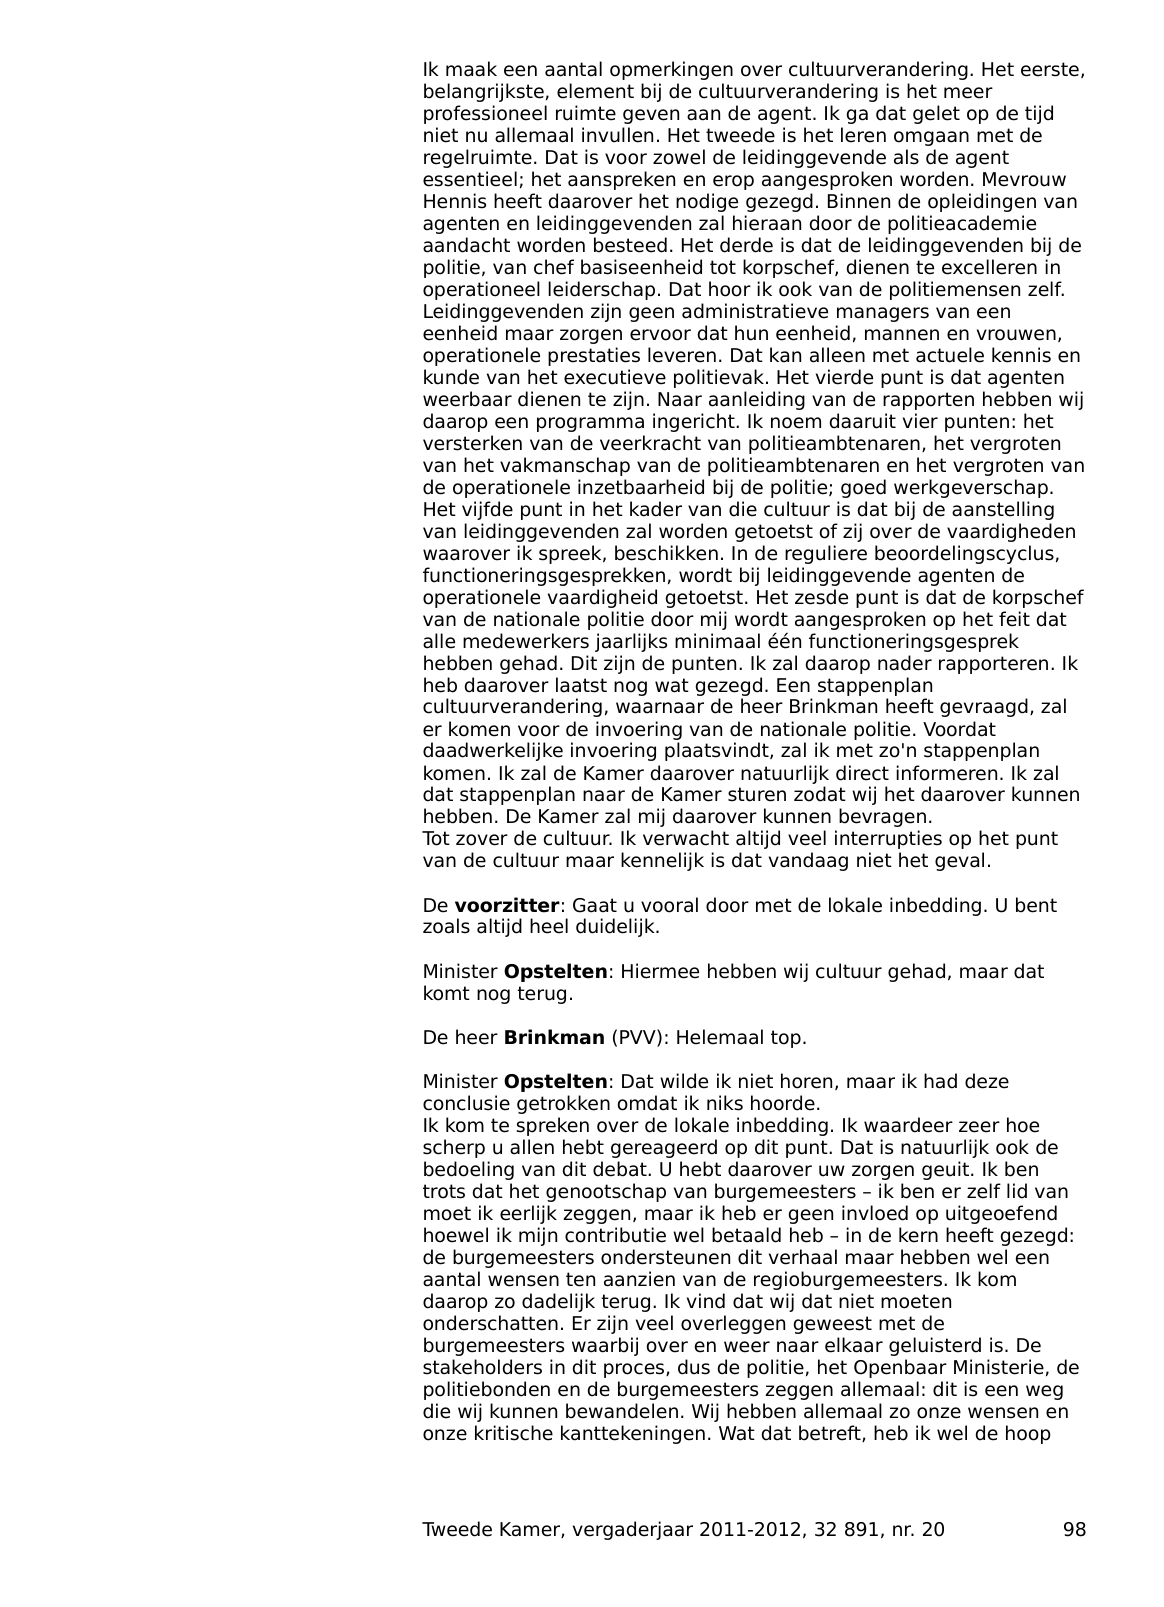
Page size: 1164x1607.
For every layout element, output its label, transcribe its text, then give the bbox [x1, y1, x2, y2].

text Minister Opstelten: Hiermee hebben wij cultuur gehad, maar dat komt nog terug. [422, 961, 1087, 1004]
text De heer Brinkman (PVV): Helemaal top. [422, 1027, 1087, 1049]
text Ik maak een aantal opmerkingen over cultuurverandering. Het eerste, belangrijkste, element bij de cultuurverandering is het meer professioneel ruimte geven aan de agent. Ik ga dat gelet op de tijd niet nu allemaal invullen. Het tweede is het leren omgaan met de regelruimte. Dat is voor zowel de leidinggevende als de agent essentieel; het aanspreken en erop aangesproken worden. Mevrouw Hennis heeft daarover het nodige gezegd. Binnen de opleidingen van agenten en leidinggevenden zal hieraan door de politieacademie aandacht worden besteed. Het derde is dat de leidinggevenden bij de politie, van chef basiseenheid tot korpschef, dienen te excelleren in operationeel leiderschap. Dat hoor ik ook van de politiemensen zelf. Leidinggevenden zijn geen administratieve managers van een eenheid maar zorgen ervoor dat hun eenheid, mannen en vrouwen, operationele prestaties leveren. Dat kan alleen met actuele kennis en kunde van het executieve politievak. Het vierde punt is dat agenten weerbaar dienen te zijn. Naar aanleiding van de rapporten hebben wij daarop een programma ingericht. Ik noem daaruit vier punten: het versterken van de veerkracht van politieambtenaren, het vergroten van het vakmanschap van de politieambtenaren en het vergroten van de operationele inzetbaarheid bij de politie; goed werkgeverschap. [422, 59, 1087, 499]
text Tot zover de cultuur. Ik verwacht altijd veel interrupties op het punt van de cultuur maar kennelijk is dat vandaag niet het geval. [422, 828, 1087, 872]
text Minister Opstelten: Dat wilde ik niet horen, maar ik had deze conclusie getrokken omdat ik niks hoorde. [422, 1071, 1087, 1115]
text Het vijfde punt in het kader van die cultuur is dat bij de aanstelling van leidinggevenden zal worden getoetst of zij over de vaardigheden waarover ik spreek, beschikken. In de reguliere beoordelingscyclus, functioneringsgesprekken, wordt bij leidinggevende agenten de operationele vaardigheid getoetst. Het zesde punt is dat de korpschef van de nationale politie door mij wordt aangesproken op het feit dat alle medewerkers jaarlijks minimaal één functioneringsgesprek hebben gehad. Dit zijn de punten. Ik zal daarop nader rapporteren. Ik heb daarover laatst nog wat gezegd. Een stappenplan cultuurverandering, waarnaar de heer Brinkman heeft gevraagd, zal er komen voor de invoering van de nationale politie. Voordat daadwerkelijke invoering plaatsvindt, zal ik met zo'n stappenplan komen. Ik zal de Kamer daarover natuurlijk direct informeren. Ik zal dat stappenplan naar de Kamer sturen zodat wij het daarover kunnen hebben. De Kamer zal mij daarover kunnen bevragen. [422, 499, 1087, 828]
text Ik kom te spreken over de lokale inbedding. Ik waardeer zeer hoe scherp u allen hebt gereageerd op dit punt. Dat is natuurlijk ook de bedoeling van dit debat. U hebt daarover uw zorgen geuit. Ik ben trots dat het genootschap van burgemeesters – ik ben er zelf lid van moet ik eerlijk zeggen, maar ik heb er geen invloed op uitgeoefend hoewel ik mijn contributie wel betaald heb – in de kern heeft gezegd: de burgemeesters ondersteunen dit verhaal maar hebben wel een aantal wensen ten aanzien van de regioburgemeesters. Ik kom daarop zo dadelijk terug. Ik vind dat wij dat niet moeten onderschatten. Er zijn veel overleggen geweest met de burgemeesters waarbij over en weer naar elkaar geluisterd is. De stakeholders in dit proces, dus de politie, het Openbaar Ministerie, de politiebonden en de burgemeesters zeggen allemaal: dit is een weg die wij kunnen bewandelen. Wij hebben allemaal zo onze wensen en onze kritische kanttekeningen. Wat dat betreft, heb ik wel de hoop [422, 1115, 1087, 1444]
text De voorzitter: Gaat u vooral door met de lokale inbedding. U bent zoals altijd heel duidelijk. [422, 894, 1087, 938]
